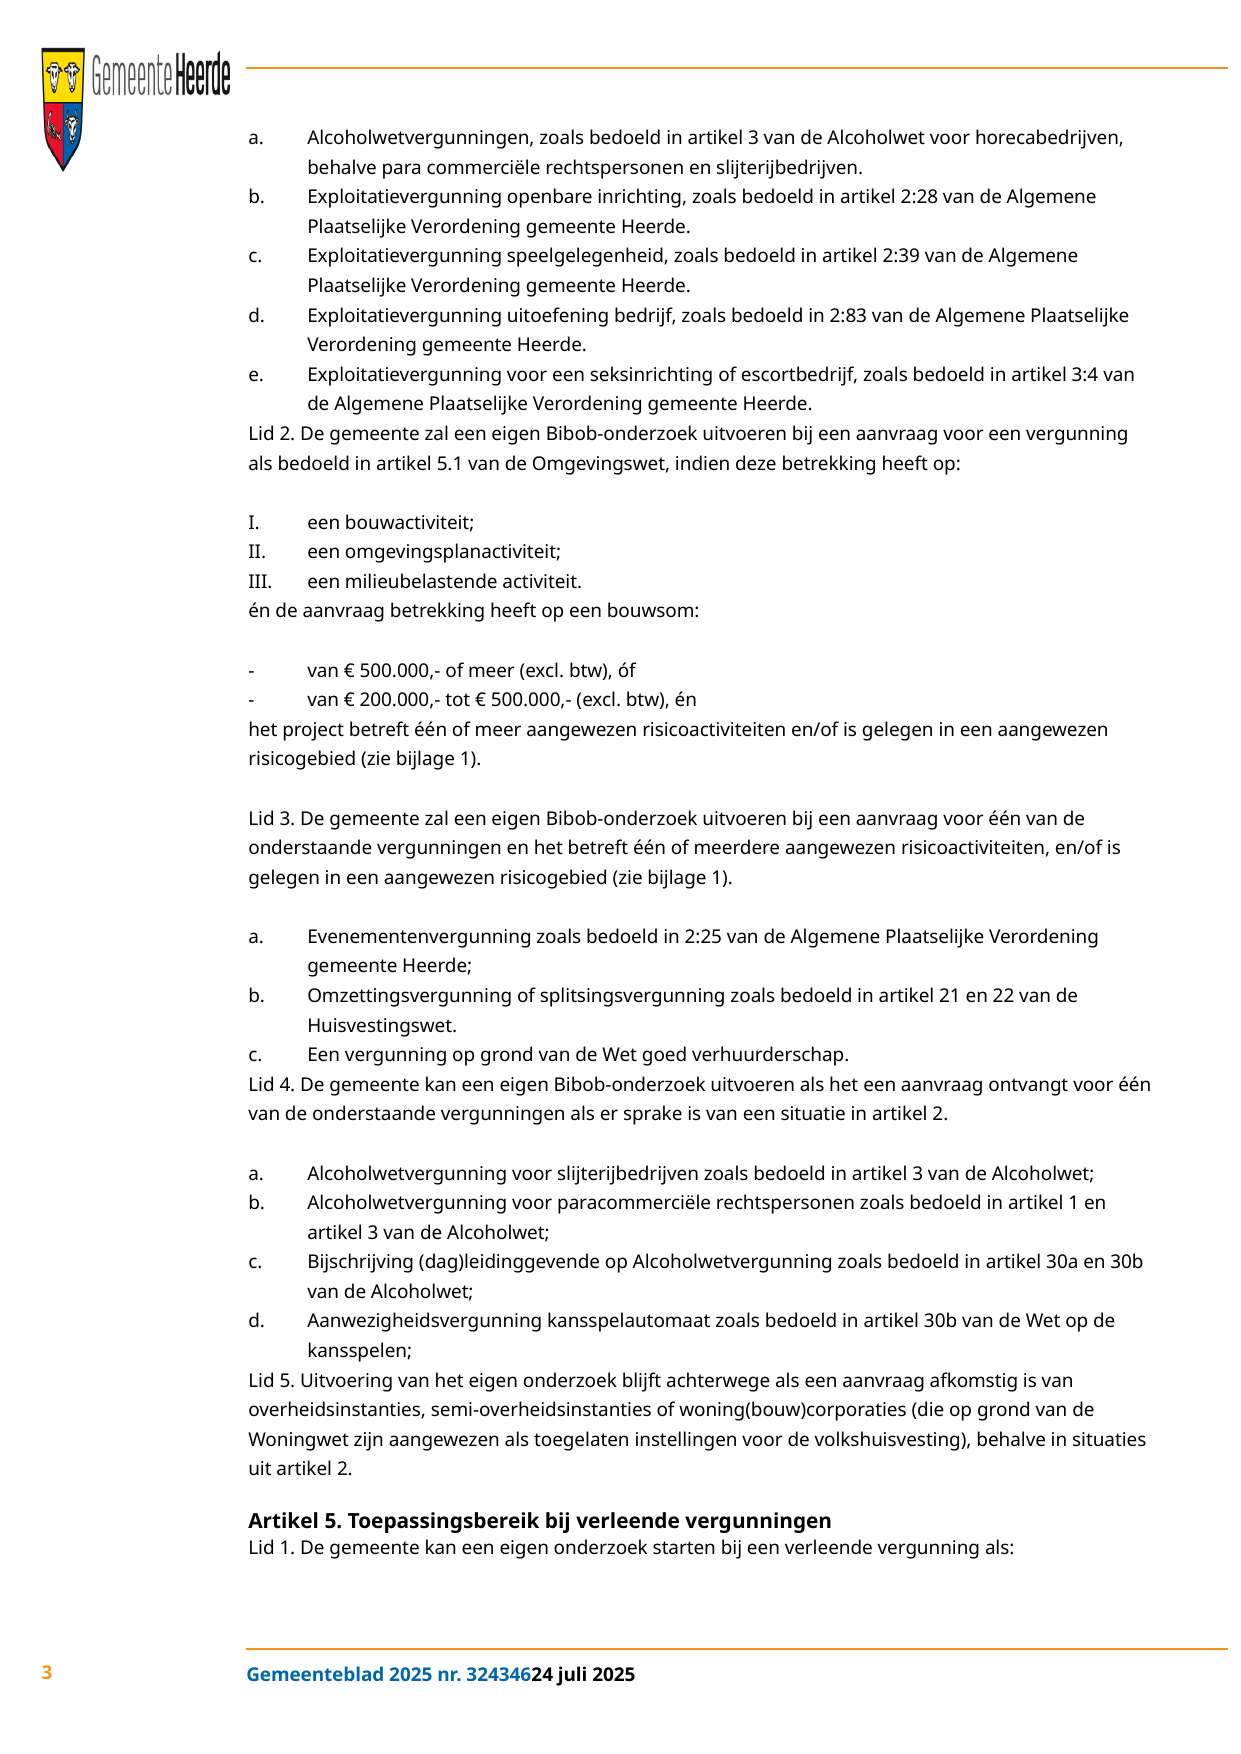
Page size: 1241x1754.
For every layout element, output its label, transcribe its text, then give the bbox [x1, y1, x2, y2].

list Omzettingsvergunning of splitsingsvergunning zoals bedoeld in artikel 21 en 22 van de Huisvestingswet. [248, 982, 1152, 1038]
list Exploitatievergunning uitoefening bedrijf, zoals bedoeld in 2:83 van de Algemene Plaatselijke Verordening gemeente Heerde. [248, 302, 1152, 357]
text Lid 5. Uitvoering van het eigen onderzoek blijft achterwege als een aanvraag afkomstig is van overheidsinstanties, semi-overheidsinstanties of woning(bouw)corporaties (die op grond van de Woningwet zijn aangewezen als toegelaten instellingen voor de volkshuisvesting), behalve in situaties uit artikel 2. [248, 1367, 1152, 1481]
picture [41, 47, 231, 172]
list een bouwactiviteit; [248, 509, 1152, 535]
list Aanwezigheidsvergunning kansspelautomaat zoals bedoeld in artikel 30b van de Wet op de kansspelen; [248, 1308, 1152, 1363]
list een omgevingsplanactiviteit; [248, 538, 1152, 564]
list Exploitatievergunning speelgelegenheid, zoals bedoeld in artikel 2:39 van de Algemene Plaatselijke Verordening gemeente Heerde. [248, 243, 1152, 298]
text Lid 2. De gemeente zal een eigen Bibob-onderzoek uitvoeren bij een aanvraag voor een vergunning als bedoeld in artikel 5.1 van de Omgevingswet, indien deze betrekking heeft op: [248, 420, 1152, 476]
list een milieubelastende activiteit. [248, 568, 1152, 594]
list Alcoholwetvergunning voor slijterijbedrijven zoals bedoeld in artikel 3 van de Alcoholwet; [248, 1160, 1152, 1186]
text Artikel 5. Toepassingsbereik bij verleende vergunningen [248, 1506, 1152, 1534]
list Een vergunning op grond van de Wet goed verhuurderschap. [248, 1041, 1152, 1067]
list Bijschrijving (dag)leidinggevende op Alcoholwetvergunning zoals bedoeld in artikel 30a en 30b van de Alcoholwet; [248, 1248, 1152, 1304]
text én de aanvraag betrekking heeft op een bouwsom: [248, 598, 1152, 623]
list van € 200.000,- tot € 500.000,- (excl. btw), én [248, 686, 1152, 712]
list Alcoholwetvergunningen, zoals bedoeld in artikel 3 van de Alcoholwet voor horecabedrijven, behalve para commerciële rechtspersonen en slijterijbedrijven. [248, 124, 1152, 180]
text het project betreft één of meer aangewezen risicoactiviteiten en/of is gelegen in een aangewezen risicogebied (zie bijlage 1). [248, 716, 1152, 771]
text Lid 4. De gemeente kan een eigen Bibob-onderzoek uitvoeren als het een aanvraag ontvangt voor één van de onderstaande vergunningen als er sprake is van een situatie in artikel 2. [248, 1071, 1152, 1126]
list Alcoholwetvergunning voor paracommerciële rechtspersonen zoals bedoeld in artikel 1 en artikel 3 van de Alcoholwet; [248, 1189, 1152, 1245]
text Lid 1. De gemeente kan een eigen onderzoek starten bij een verleende vergunning als: [248, 1534, 1152, 1560]
list Exploitatievergunning openbare inrichting, zoals bedoeld in artikel 2:28 van de Algemene Plaatselijke Verordening gemeente Heerde. [248, 183, 1152, 239]
list Evenementenvergunning zoals bedoeld in 2:25 van de Algemene Plaatselijke Verordening gemeente Heerde; [248, 923, 1152, 978]
text Lid 3. De gemeente zal een eigen Bibob-onderzoek uitvoeren bij een aanvraag voor één van de onderstaande vergunningen en het betreft één of meerdere aangewezen risicoactiviteiten, en/of is gelegen in een aangewezen risicogebied (zie bijlage 1). [248, 805, 1152, 890]
list Exploitatievergunning voor een seksinrichting of escortbedrijf, zoals bedoeld in artikel 3:4 van de Algemene Plaatselijke Verordening gemeente Heerde. [248, 361, 1152, 416]
list van € 500.000,- of meer (excl. btw), óf [248, 657, 1152, 683]
